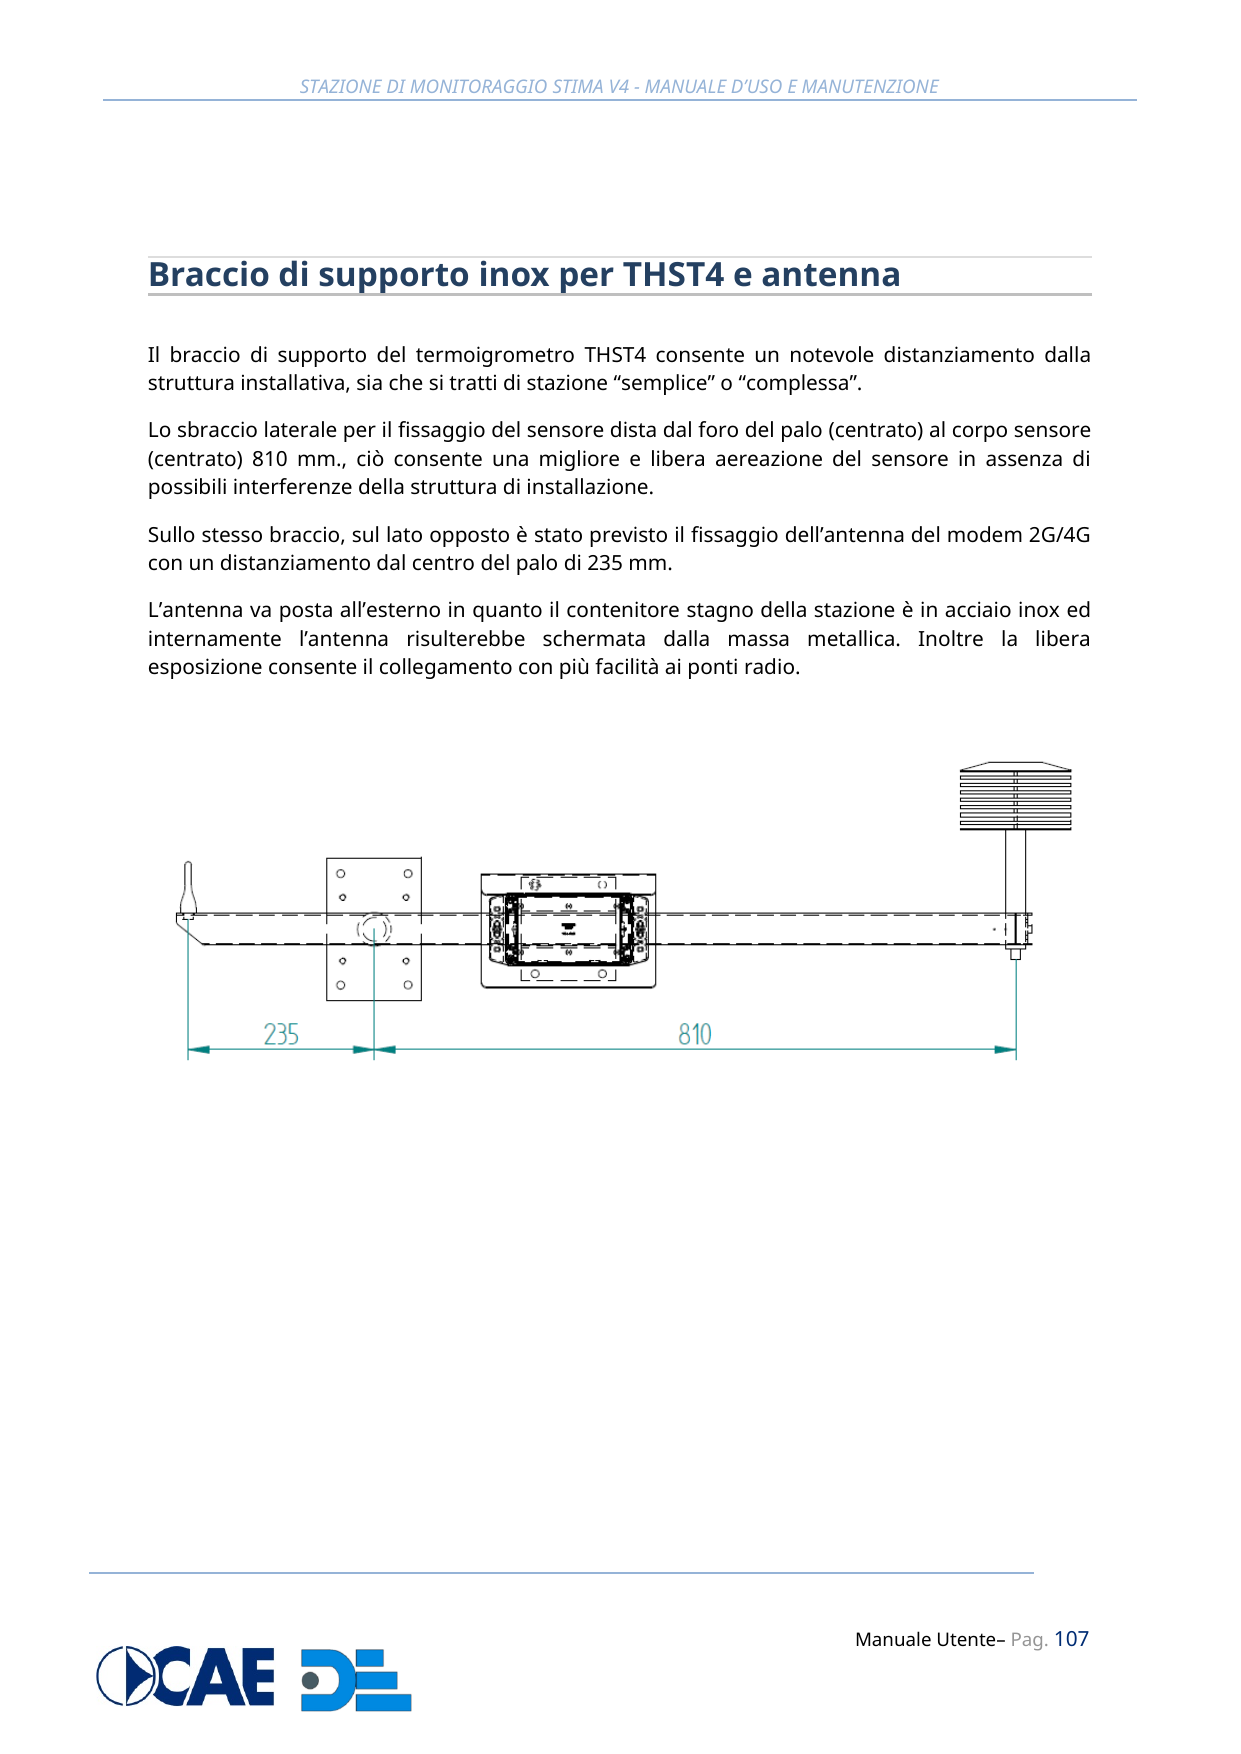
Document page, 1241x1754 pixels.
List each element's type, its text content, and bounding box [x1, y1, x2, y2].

text L’antenna va posta all’esterno in quanto il contenitore stagno della stazione è in acciaio inox ed internamente l’antenna risulterebbe schermata dalla massa metallica. Inoltre la libera esposizione consente il collegamento con più facilità ai ponti radio. [148, 595, 1092, 681]
text Sullo stesso braccio, sul lato opposto è stato previsto il fissaggio dell’antenna del modem 2G/4G con un distanziamento dal centro del palo di 235 mm. [148, 520, 1092, 577]
text Il braccio di supporto del termoigrometro THST4 consente un notevole distanziamento dalla struttura installativa, sia che si tratti di stazione “semplice” o “complessa”. [148, 340, 1092, 397]
subtitle Braccio di supporto inox per THST4 e antenna [148, 258, 1092, 293]
text Lo sbraccio laterale per il fissaggio del sensore dista dal foro del palo (centrato) al corpo sensore (centrato) 810 mm., ciò consente una migliore e libera aereazione del sensore in assenza di possibili interferenze della struttura di installazione. [148, 416, 1092, 501]
